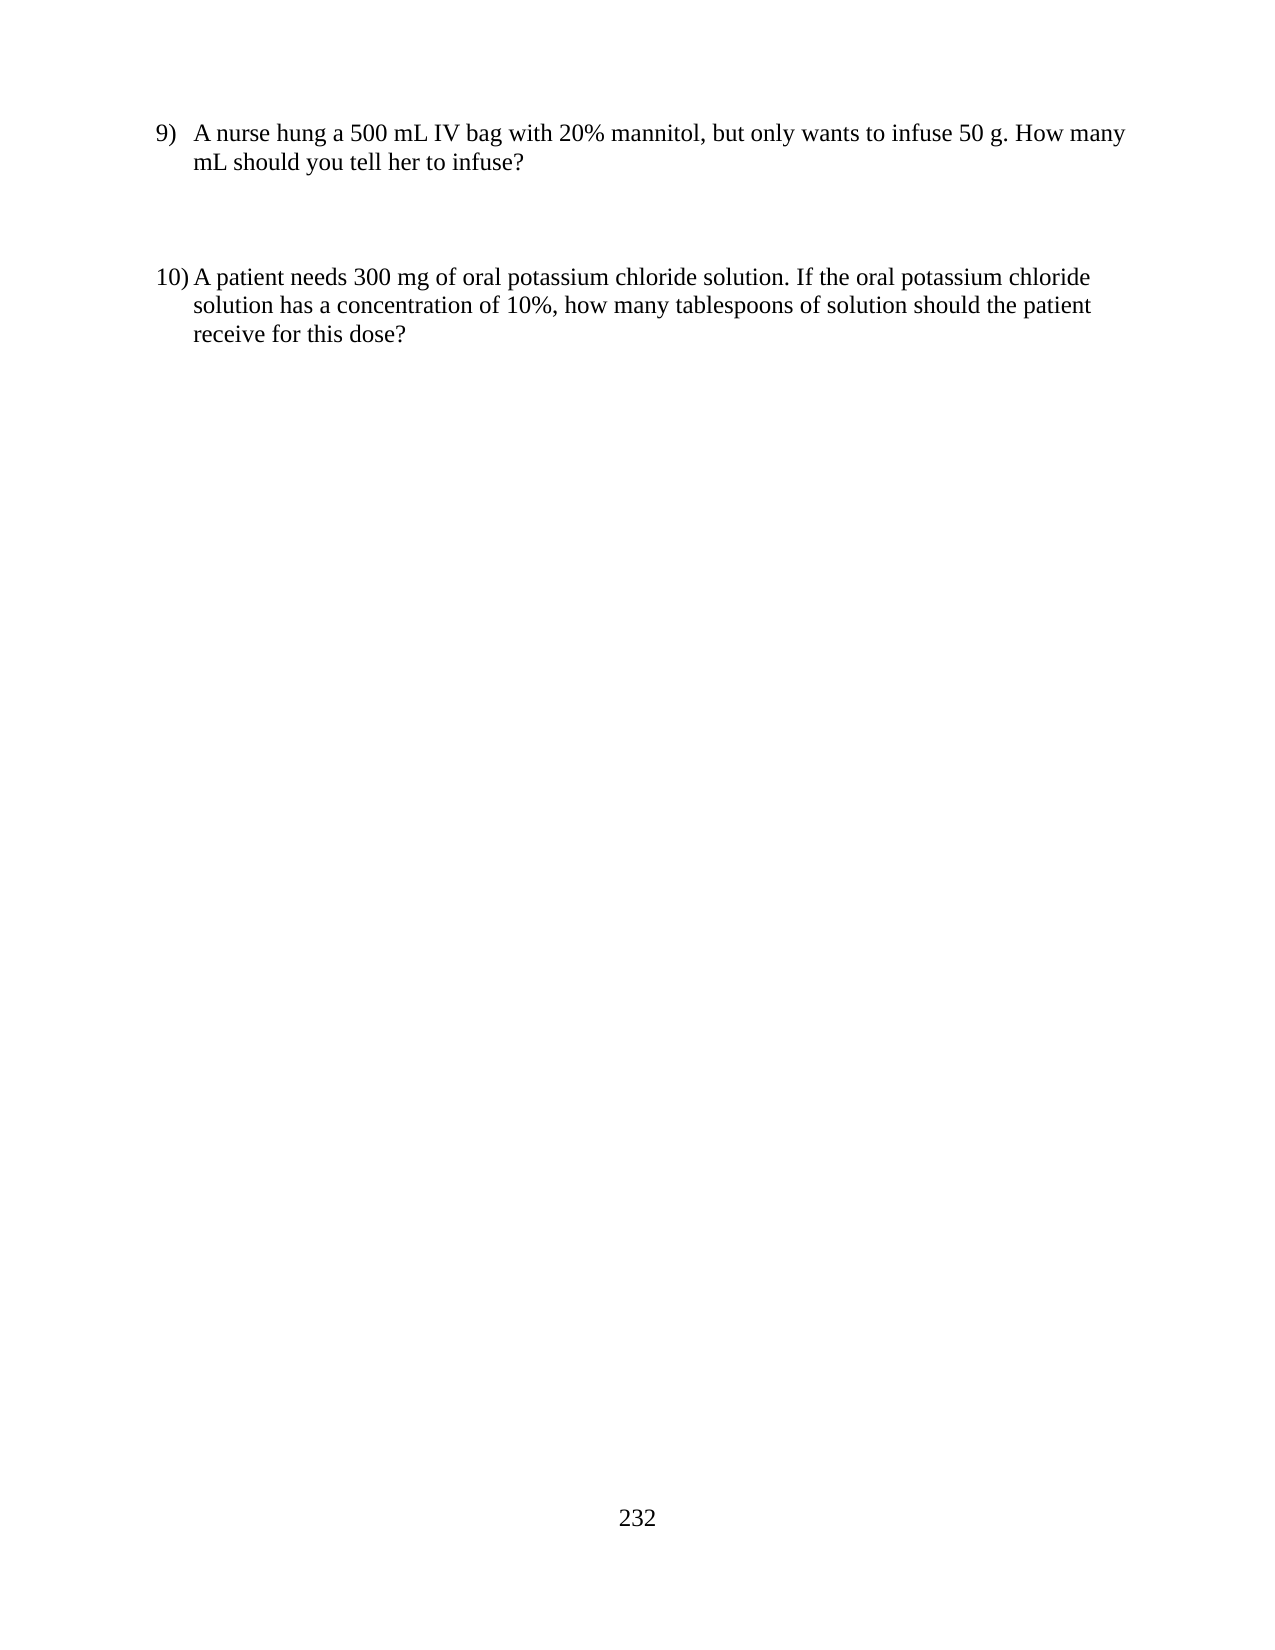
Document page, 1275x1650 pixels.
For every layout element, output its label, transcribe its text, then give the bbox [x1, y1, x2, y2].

list A patient needs 300 mg of oral potassium chloride solution. If the oral potassium chloride solution has a concentration of 10%, how many tablespoons of solution should the patient receive for this dose? [156, 262, 1157, 348]
list A nurse hung a 500 mL IV bag with 20% mannitol, but only wants to infuse 50 g. How many mL should you tell her to infuse? [156, 118, 1157, 176]
